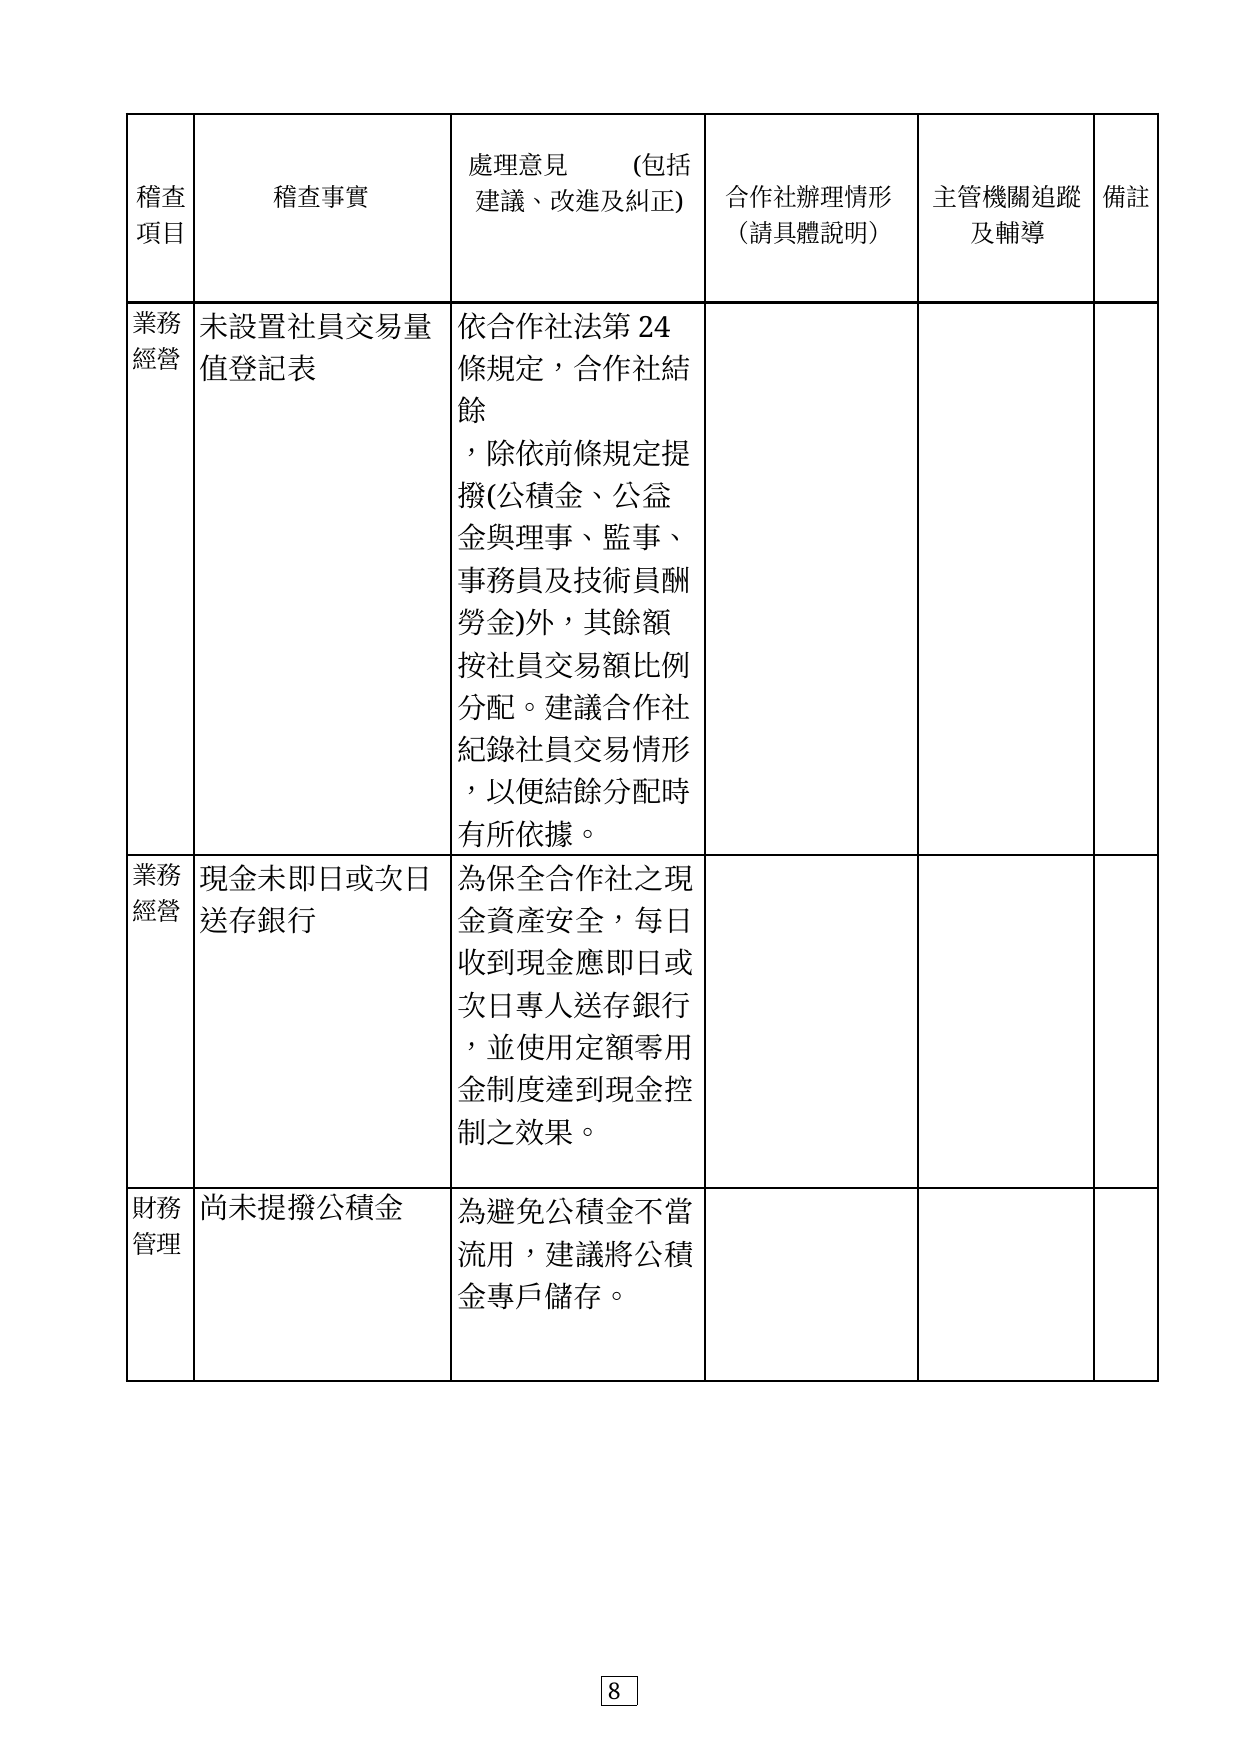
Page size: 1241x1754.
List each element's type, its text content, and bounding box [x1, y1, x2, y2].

table_header 合作社辦理情形 （請具體說明） [706, 115, 917, 301]
table_cell [1095, 304, 1157, 854]
table_header 稽查事實 [195, 115, 450, 301]
table_header 處理意見 (包括建議、改進及糾正) [452, 115, 704, 301]
table_cell [1095, 856, 1157, 1187]
table_header 備註 [1095, 115, 1157, 301]
table_cell 財務管理 [128, 1189, 193, 1380]
table_header 稽查項目 [128, 115, 193, 301]
table_cell 尚未提撥公積金 [195, 1189, 450, 1380]
table_cell [919, 304, 1093, 854]
table_cell [706, 856, 917, 1187]
table_cell [919, 856, 1093, 1187]
table_header 主管機關追蹤及輔導 [919, 115, 1093, 301]
table_cell 依合作社法第24條規定，合作社結餘 ，除依前條規定提撥(公積金、公益金與理事、監事、事務員及技術員酬勞金)外，其餘額按社員交易額比例分配。建議合作社紀錄社員交易情形 ，以便結餘分配時有所依據。 [452, 304, 704, 854]
table_cell [706, 1189, 917, 1380]
table_cell [706, 304, 917, 854]
table_cell 業務經營 [128, 856, 193, 1187]
table_cell [1095, 1189, 1157, 1380]
table_cell 為保全合作社之現金資產安全，每日收到現金應即日或次日專人送存銀行 ，並使用定額零用金制度達到現金控制之效果。 [452, 856, 704, 1187]
table_cell [919, 1189, 1093, 1380]
table_cell 為避免公積金不當流用，建議將公積金專戶儲存。 [452, 1189, 704, 1380]
table_cell 未設置社員交易量值登記表 [195, 304, 450, 854]
table_cell 現金未即日或次日送存銀行 [195, 856, 450, 1187]
table_cell 業務經營 [128, 304, 193, 854]
